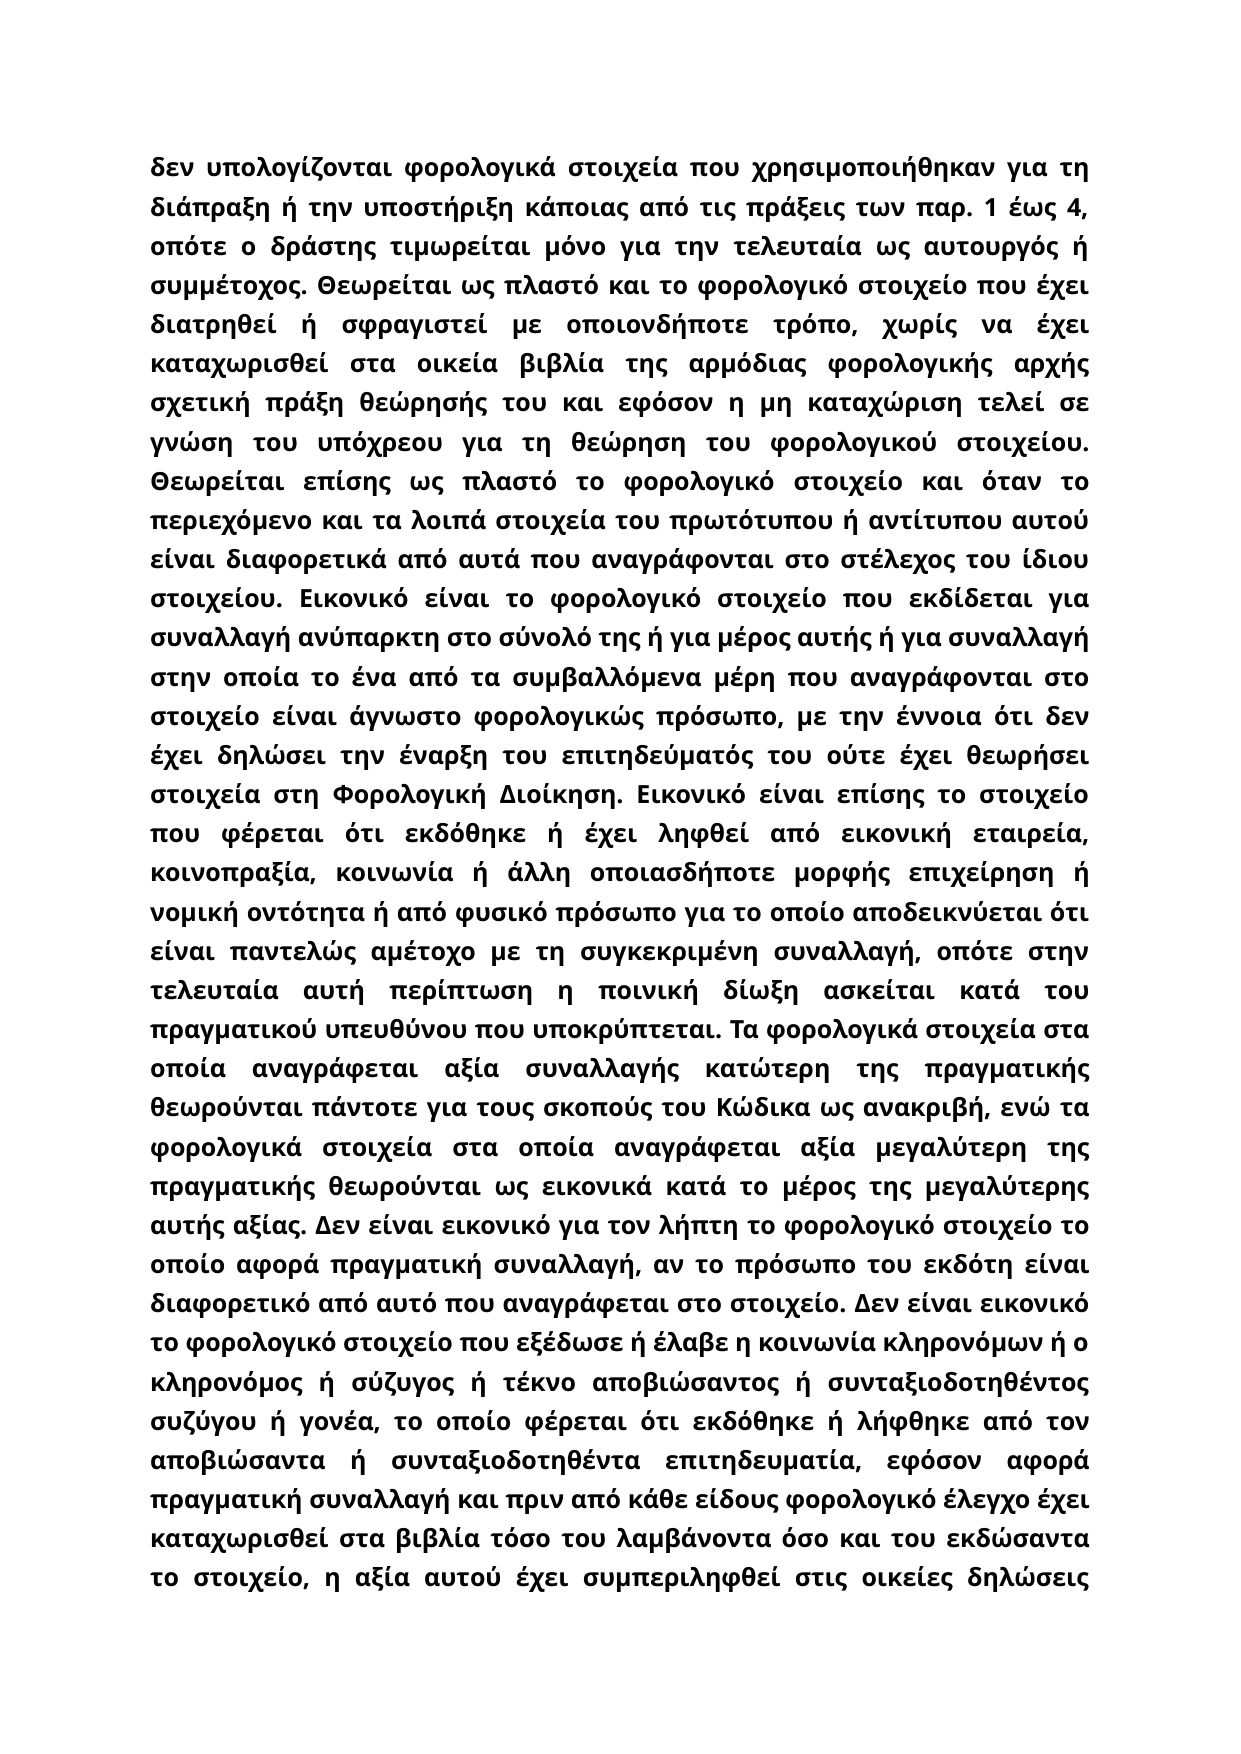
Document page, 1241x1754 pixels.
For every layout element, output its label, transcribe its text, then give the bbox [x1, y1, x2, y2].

text δεν υπολογίζονται φορολογικά στοιχεία που χρησιμοποιήθηκαν για τη διάπραξη ή την υποστήριξη κάποιας από τις πράξεις των παρ. 1 έως 4, οπότε ο δράστης τιμωρείται μόνο για την τελευταία ως αυτουργός ή συμμέτοχος. Θεωρείται ως πλαστό και το φορολογικό στοιχείο που έχει διατρηθεί ή σφραγιστεί με οποιονδήποτε τρόπο, χωρίς να έχει καταχωρισθεί στα οικεία βιβλία της αρμόδιας φορολογικής αρχής σχετική πράξη θεώρησής του και εφόσον η μη καταχώριση τελεί σε γνώση του υπόχρεου για τη θεώρηση του φορολογικού στοιχείου. Θεωρείται επίσης ως πλαστό το φορολογικό στοιχείο και όταν το περιεχόμενο και τα λοιπά στοιχεία του πρωτότυπου ή αντίτυπου αυτού είναι διαφορετικά από αυτά που αναγράφονται στο στέλεχος του ίδιου στοιχείου. Εικονικό είναι το φορολογικό στοιχείο που εκδίδεται για συναλλαγή ανύπαρκτη στο σύνολό της ή για μέρος αυτής ή για συναλλαγή στην οποία το ένα από τα συμβαλλόμενα μέρη που αναγράφονται στο στοιχείο είναι άγνωστο φορολογικώς πρόσωπο, με την έννοια ότι δεν έχει δηλώσει την έναρξη του επιτηδεύματός του ούτε έχει θεωρήσει στοιχεία στη Φορολογική Διοίκηση. Εικονικό είναι επίσης το στοιχείο που φέρεται ότι εκδόθηκε ή έχει ληφθεί από εικονική εταιρεία, κοινοπραξία, κοινωνία ή άλλη οποιασδήποτε μορφής επιχείρηση ή νομική οντότητα ή από φυσικό πρόσωπο για το οποίο αποδεικνύεται ότι είναι παντελώς αμέτοχο με τη συγκεκριμένη συναλλαγή, οπότε στην τελευταία αυτή περίπτωση η ποινική δίωξη ασκείται κατά του πραγματικού υπευθύνου που υποκρύπτεται. Τα φορολογικά στοιχεία στα οποία αναγράφεται αξία συναλλαγής κατώτερη της πραγματικής θεωρούνται πάντοτε για τους σκοπούς του Κώδικα ως ανακριβή, ενώ τα φορολογικά στοιχεία στα οποία αναγράφεται αξία μεγαλύτερη της πραγματικής θεωρούνται ως εικονικά κατά το μέρος της μεγαλύτερης αυτής αξίας. Δεν είναι εικονικό για τον λήπτη το φορολογικό στοιχείο το οποίο αφορά πραγματική συναλλαγή, αν το πρόσωπο του εκδότη είναι διαφορετικό από αυτό που αναγράφεται στο στοιχείο. Δεν είναι εικονικό το φορολογικό στοιχείο που εξέδωσε ή έλαβε η κοινωνία κληρονόμων ή ο κληρονόμος ή σύζυγος ή τέκνο αποβιώσαντος ή συνταξιοδοτηθέντος συζύγου ή γονέα, το οποίο φέρεται ότι εκδόθηκε ή λήφθηκε από τον αποβιώσαντα ή συνταξιοδοτηθέντα επιτηδευματία, εφόσον αφορά πραγματική συναλλαγή και πριν από κάθε είδους φορολογικό έλεγχο έχει καταχωρισθεί στα βιβλία τόσο του λαμβάνοντα όσο και του εκδώσαντα το στοιχείο, η αξία αυτού έχει συμπεριληφθεί στις οικείες δηλώσεις [150, 150, 1090, 1594]
